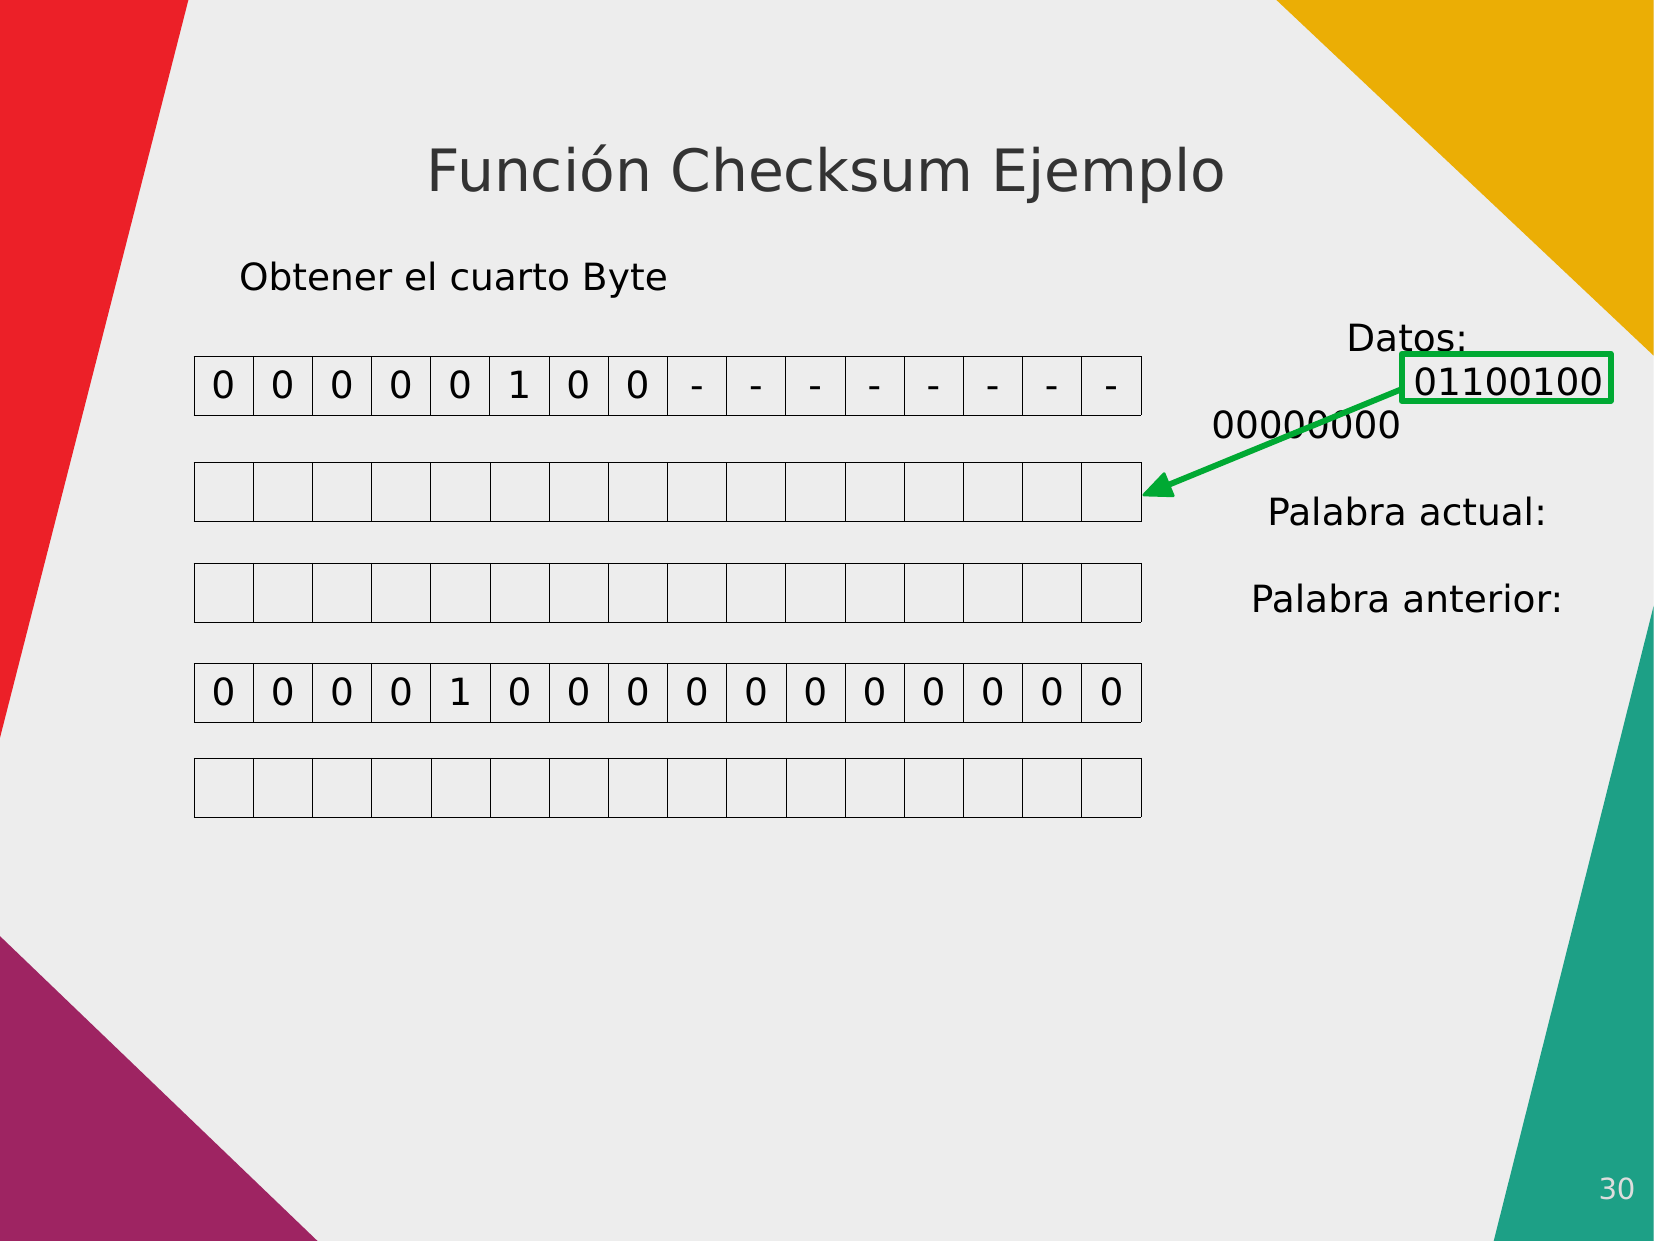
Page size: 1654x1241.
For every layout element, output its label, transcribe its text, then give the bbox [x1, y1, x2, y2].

table_header [905, 759, 963, 817]
table_header [846, 564, 904, 622]
table_header [195, 564, 253, 622]
table_header [1023, 564, 1081, 622]
text_box Obtener el cuarto Byte [224, 248, 1134, 350]
table_header [254, 463, 312, 521]
title Función Checksum Ejemplo [114, 73, 1539, 271]
table_header [668, 564, 726, 622]
table_header [786, 463, 845, 521]
table_header 0 [905, 664, 963, 722]
table_header - [1023, 357, 1081, 415]
table_header - [846, 357, 904, 415]
table_header 0 [313, 664, 371, 722]
table_header [905, 463, 963, 521]
table_header [550, 564, 608, 622]
table_header 0 [254, 664, 312, 722]
table_header 0 [550, 664, 608, 722]
table_header [550, 759, 608, 817]
table_header [727, 564, 785, 622]
table_header [1082, 564, 1141, 622]
table_header 0 [668, 664, 726, 722]
table_header 0 [195, 357, 253, 415]
table_header [195, 759, 253, 817]
table_header - [668, 357, 726, 415]
table_header 0 [787, 664, 845, 722]
table_header 0 [550, 357, 608, 415]
table_header [846, 463, 904, 521]
table_header [905, 564, 963, 622]
table_header [491, 463, 549, 521]
table_header [668, 463, 726, 521]
table_header [786, 564, 845, 622]
table_header [550, 463, 608, 521]
table_header - [905, 357, 963, 415]
table_header [727, 759, 786, 817]
table_header [609, 759, 667, 817]
table_header [431, 463, 490, 521]
table_header [1023, 759, 1081, 817]
table_header [787, 759, 845, 817]
table_header [964, 759, 1022, 817]
table_header 0 [1082, 664, 1141, 722]
table_header [254, 564, 312, 622]
table_header [727, 463, 785, 521]
table_header 1 [490, 357, 549, 415]
table_header - [964, 357, 1022, 415]
table_header 0 [431, 357, 489, 415]
table_header 0 [964, 664, 1022, 722]
text_box Datos: 01100100 00000000 Palabra actual: Palabra anterior: [1405, 357, 1608, 398]
table_header [431, 564, 490, 622]
table_header [609, 564, 667, 622]
table_header 0 [727, 664, 786, 722]
table_header [313, 564, 371, 622]
table_header [491, 759, 549, 817]
table_header 0 [372, 357, 430, 415]
table_header 0 [609, 664, 667, 722]
table_header 0 [372, 664, 430, 722]
table_header - [786, 357, 845, 415]
table_header [609, 463, 667, 521]
table_header [432, 759, 490, 817]
table_header [313, 759, 371, 817]
table_header 1 [431, 664, 490, 722]
table_header [313, 463, 371, 521]
table_header [372, 564, 430, 622]
table_header 0 [609, 357, 667, 415]
table_header [1082, 463, 1141, 521]
table_header 0 [195, 664, 253, 722]
table_header 0 [254, 357, 312, 415]
table_header [668, 759, 726, 817]
table_header [254, 759, 312, 817]
table_header [846, 759, 904, 817]
table_header [372, 759, 431, 817]
table_header - [1082, 357, 1141, 415]
table_header [964, 564, 1022, 622]
table_header - [727, 357, 785, 415]
table_header [1082, 759, 1141, 817]
table_header [195, 463, 253, 521]
table_header 0 [1023, 664, 1081, 722]
table_header 0 [846, 664, 904, 722]
table_header [964, 463, 1022, 521]
table_header 0 [313, 357, 371, 415]
table_header [372, 463, 430, 521]
text_box Datos: 01100100 00000000 Palabra actual: Palabra anterior: [1196, 309, 1619, 977]
table_header 0 [491, 664, 549, 722]
table_header [1023, 463, 1081, 521]
table_header [491, 564, 549, 622]
